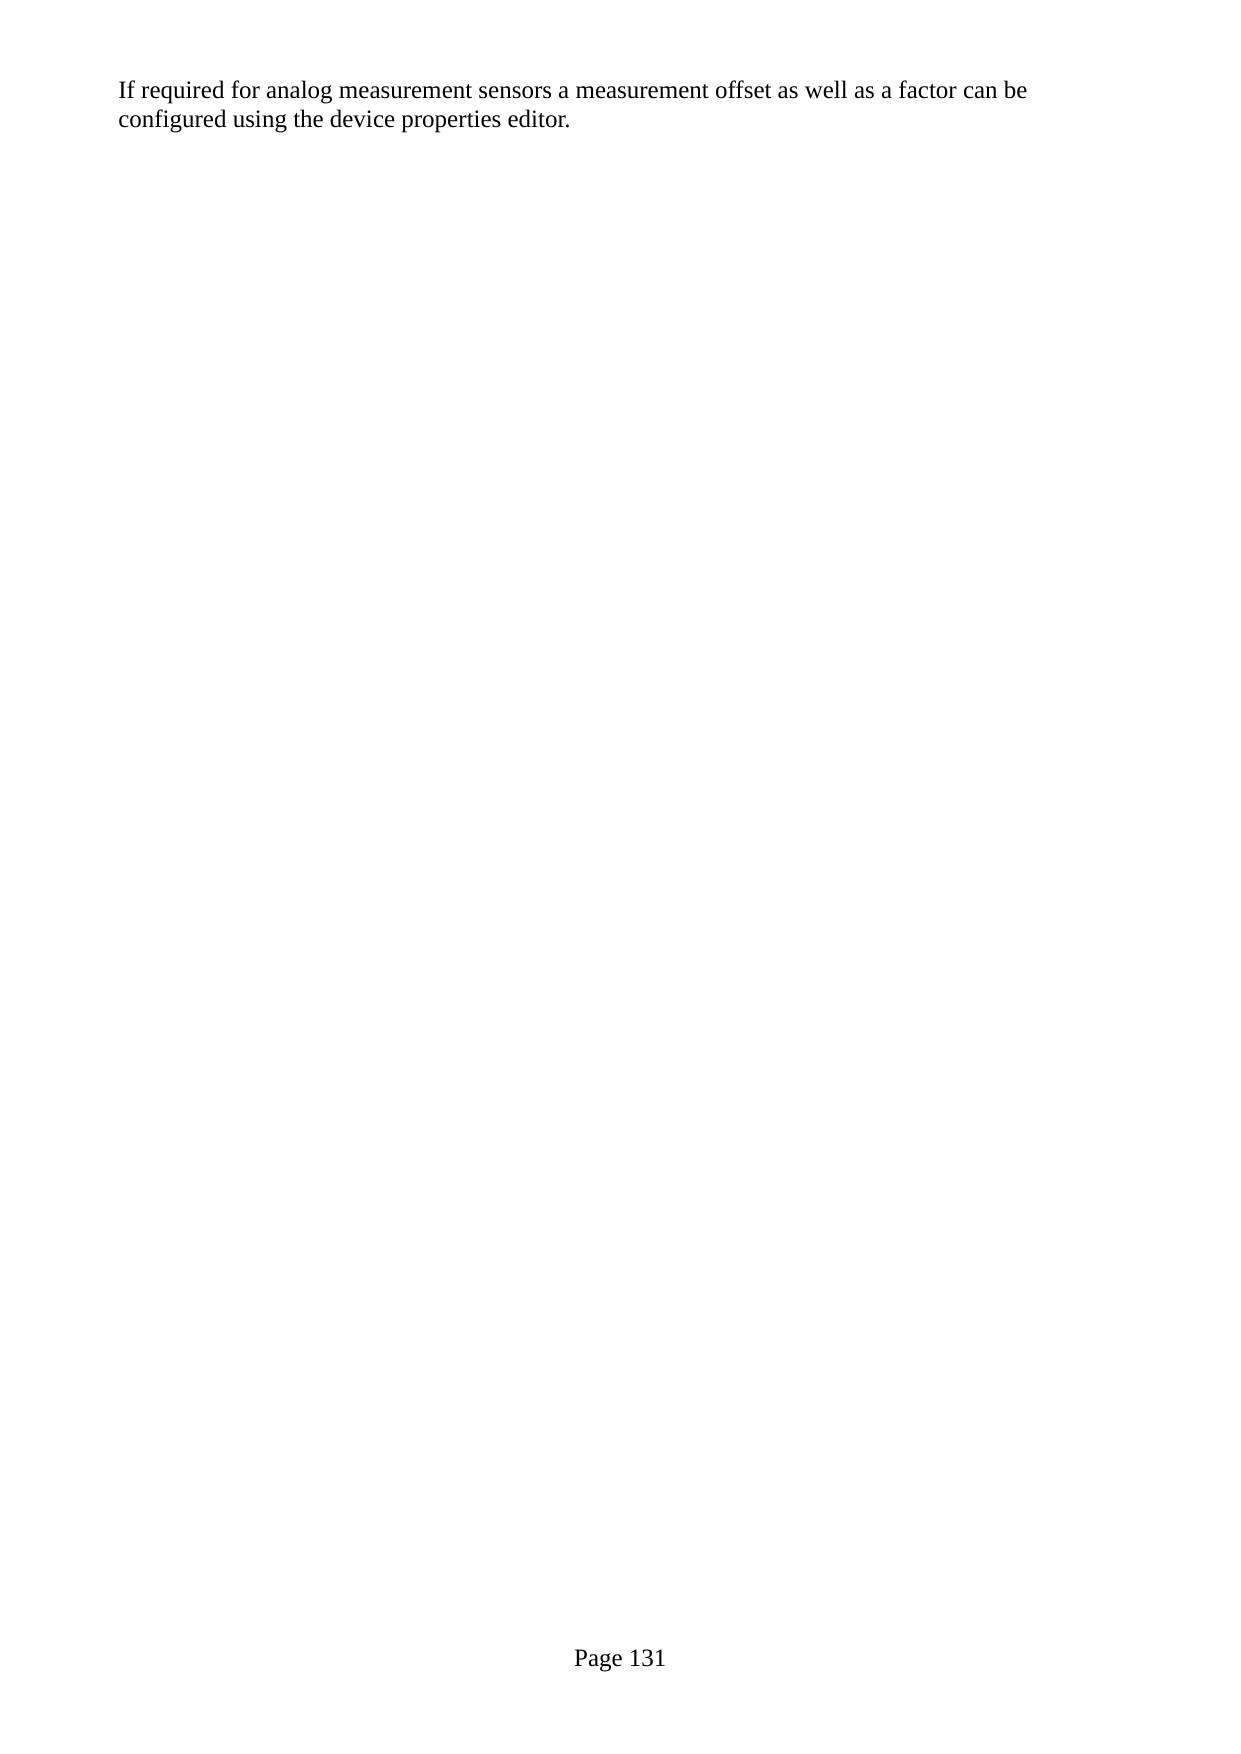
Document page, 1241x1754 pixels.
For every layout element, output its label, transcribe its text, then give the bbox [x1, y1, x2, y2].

text If required for analog measurement sensors a measurement offset as well as a factor can be configured using the device properties editor. [118, 75, 1122, 132]
